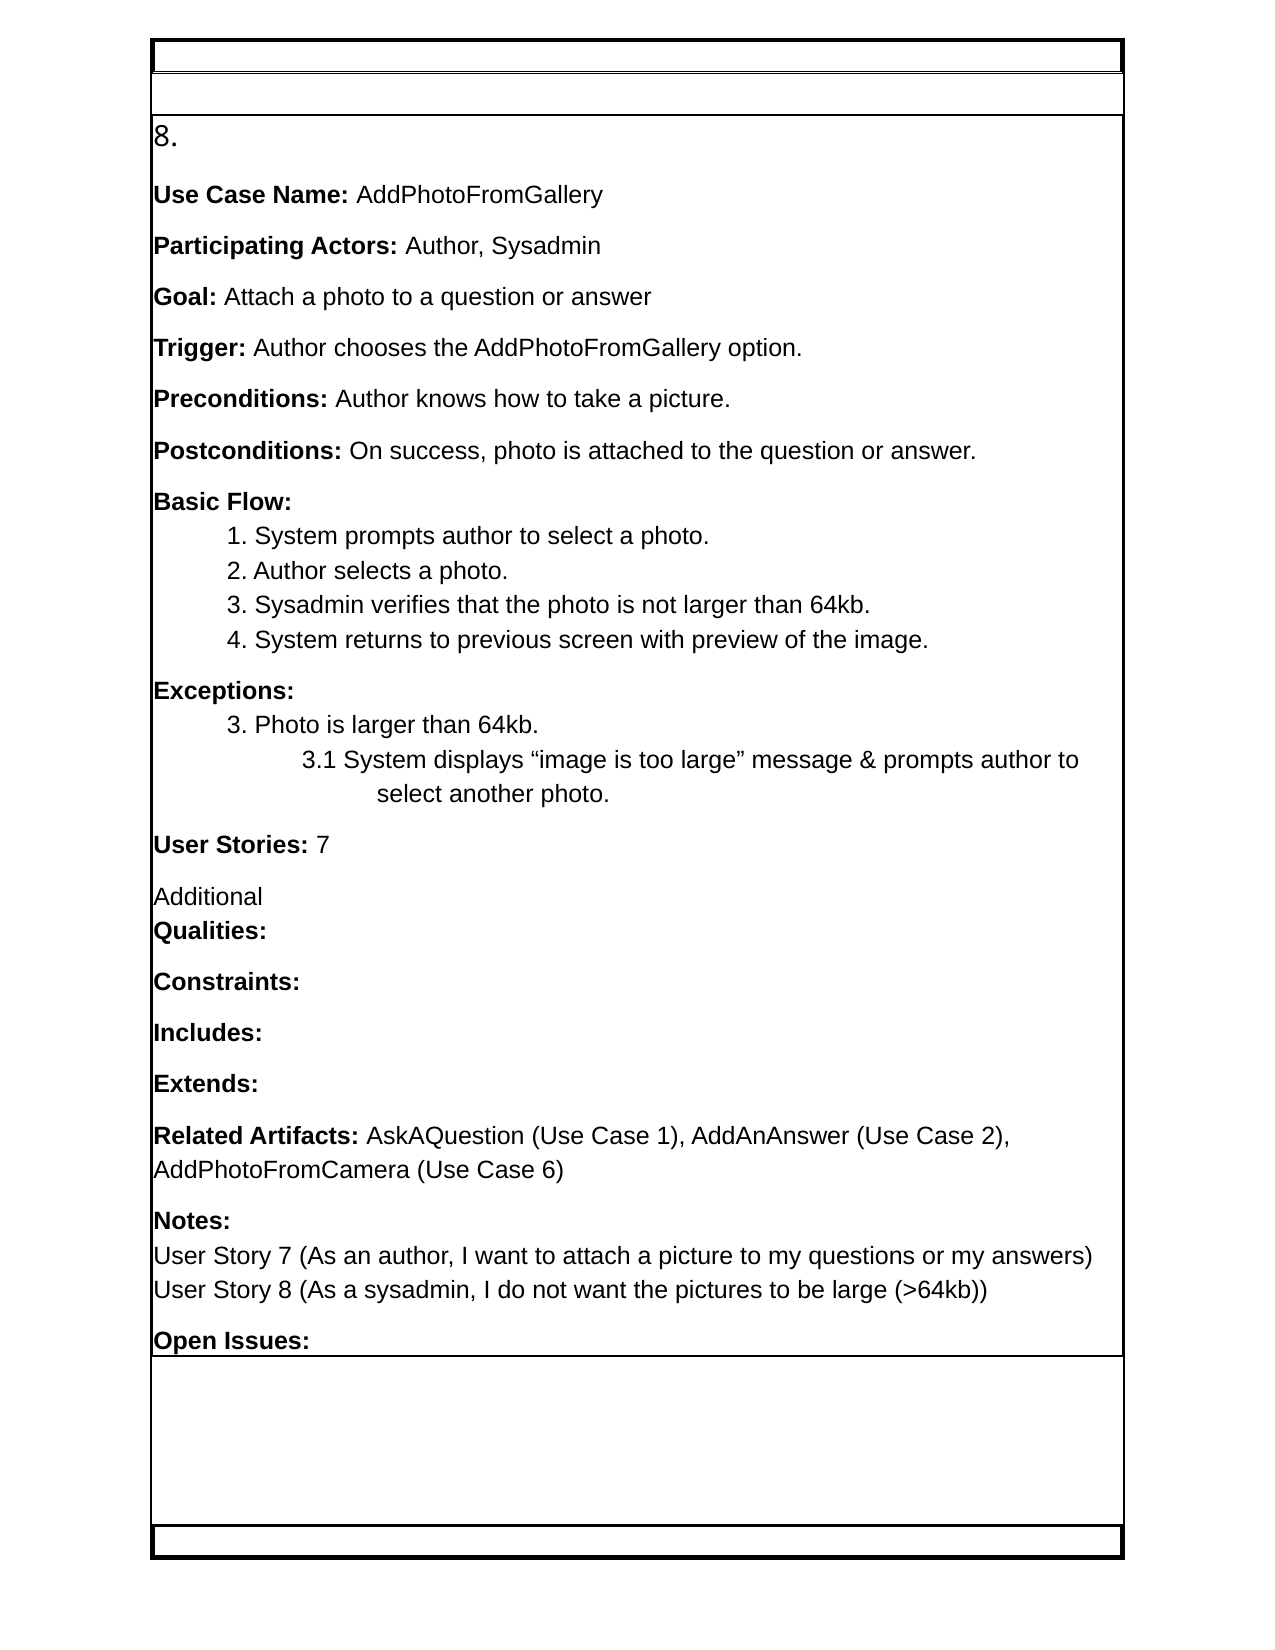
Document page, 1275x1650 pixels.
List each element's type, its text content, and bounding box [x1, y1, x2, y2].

text Trigger: Author chooses the AddPhotoFromGallery option. [153, 332, 1122, 362]
subtitle 8. [153, 116, 1122, 155]
text Basic Flow: 1. System prompts author to select a photo. 2. Author selects a photo. 3. Sysadmin verifies that the photo is not larger than 64kb. 4. System returns to previous screen with preview of the image. [153, 485, 1122, 653]
text Extends: [153, 1068, 1122, 1098]
text Related Artifacts: AskAQuestion (Use Case 1), AddAnAnswer (Use Case 2), AddPhotoFromCamera (Use Case 6) [153, 1119, 1122, 1184]
text User Stories: 7 [153, 829, 1122, 859]
text Notes: User Story 7 (As an author, I want to attach a picture to my questions or my answers) User Story 8 (As a sysadmin, I do not want the pictures to be large (>64kb)) [153, 1205, 1122, 1304]
text Exceptions: 3. Photo is larger than 64kb. 3.1 System displays “image is too large” message & prompts author to select another photo. [153, 674, 1122, 808]
text Additional Qualities: [153, 880, 1122, 945]
text Preconditions: Author knows how to take a picture. [153, 383, 1122, 413]
text Open Issues: [153, 1325, 1122, 1355]
text Goal: Attach a photo to a question or answer [153, 281, 1122, 311]
text Postconditions: On success, photo is attached to the question or answer. [153, 434, 1122, 464]
text Constraints: [153, 966, 1122, 996]
text Includes: [153, 1017, 1122, 1047]
text Participating Actors: Author, Sysadmin [153, 229, 1122, 260]
text Use Case Name: AddPhotoFromGallery [153, 178, 1122, 209]
